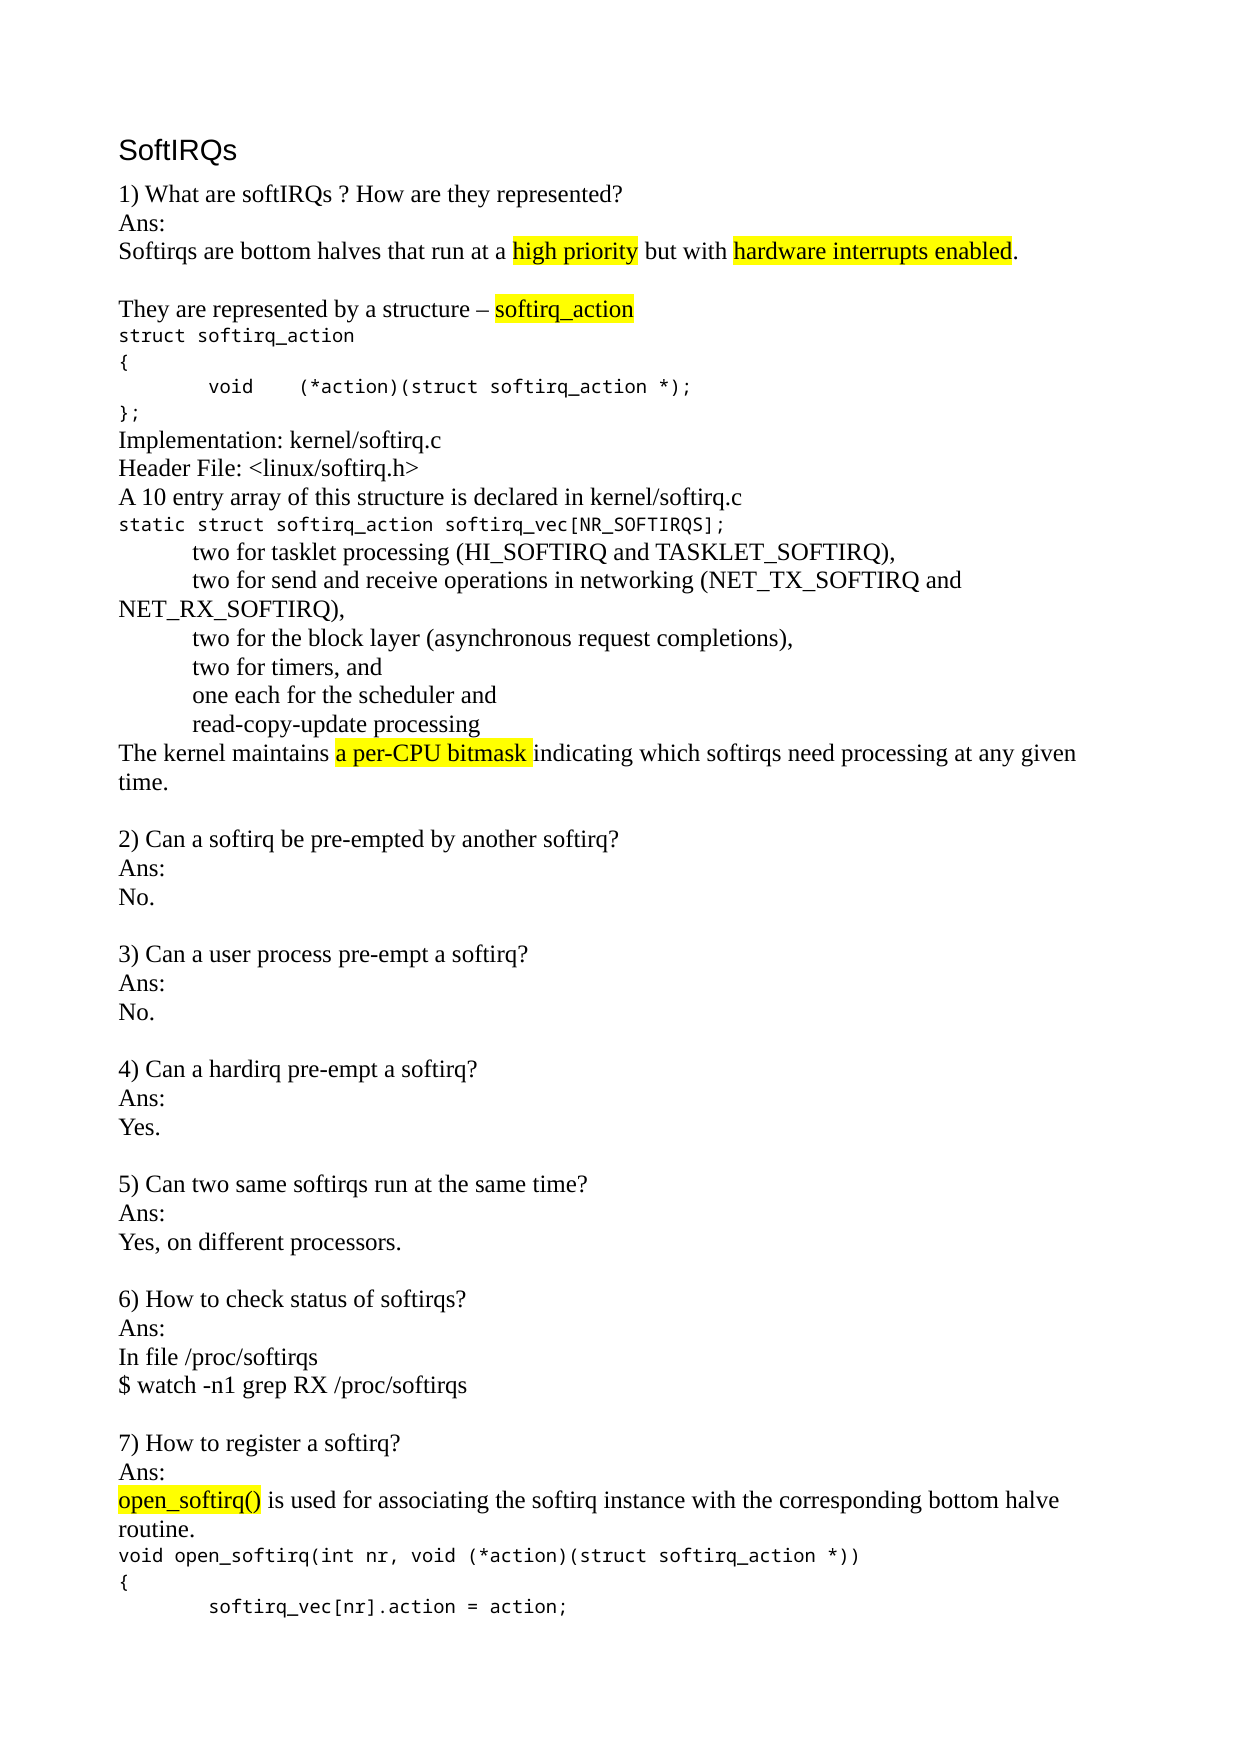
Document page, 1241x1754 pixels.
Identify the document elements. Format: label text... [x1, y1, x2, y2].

text 4) Can a hardirq pre-empt a softirq? [118, 1054, 1122, 1083]
text void (*action)(struct softirq_action *); [118, 374, 1122, 399]
text two for the block layer (asynchronous request completions), [118, 623, 1122, 652]
text { [118, 1568, 1122, 1594]
text 2) Can a softirq be pre-empted by another softirq? [118, 824, 1122, 853]
text Ans: [118, 853, 1122, 882]
text Ans: [118, 1457, 1122, 1485]
text No. [118, 997, 1122, 1025]
subtitle SoftIRQs [118, 133, 1122, 166]
text Implementation: kernel/softirq.c [118, 425, 1122, 453]
text Yes, on different processors. [118, 1227, 1122, 1255]
text 1) What are softIRQs ? How are they represented? [118, 179, 1122, 208]
text $ watch -n1 grep RX /proc/softirqs [118, 1370, 1122, 1399]
text }; [118, 399, 1122, 425]
text open_softirq() is used for associating the softirq instance with the corresponding bottom halve routine. [118, 1485, 1122, 1543]
text Ans: [118, 1198, 1122, 1227]
text Header File: <linux/softirq.h> [118, 453, 1122, 482]
text No. [118, 882, 1122, 910]
text Ans: [118, 208, 1122, 236]
text { [118, 348, 1122, 374]
text struct softirq_action [118, 323, 1122, 348]
text Ans: [118, 968, 1122, 997]
text In file /proc/softirqs [118, 1342, 1122, 1370]
text Ans: [118, 1083, 1122, 1112]
text void open_softirq(int nr, void (*action)(struct softirq_action *)) [118, 1543, 1122, 1568]
text The kernel maintains a per-CPU bitmask indicating which softirqs need processing at any given time. [118, 738, 1122, 795]
text two for send and receive operations in networking (NET_TX_SOFTIRQ and NET_RX_SOFTIRQ), [118, 565, 1122, 623]
text Softirqs are bottom halves that run at a high priority but with hardware interrupts enabled. [118, 236, 1122, 265]
text They are represented by a structure – softirq_action [118, 294, 1122, 323]
text softirq_vec[nr].action = action; [118, 1594, 1122, 1619]
text two for tasklet processing (HI_SOFTIRQ and TASKLET_SOFTIRQ), [118, 537, 1122, 565]
text 7) How to register a softirq? [118, 1428, 1122, 1457]
text 6) How to check status of softirqs? [118, 1284, 1122, 1313]
text 5) Can two same softirqs run at the same time? [118, 1169, 1122, 1198]
text Ans: [118, 1313, 1122, 1342]
text 3) Can a user process pre-empt a softirq? [118, 939, 1122, 968]
text static struct softirq_action softirq_vec[NR_SOFTIRQS]; [118, 511, 1122, 537]
text Yes. [118, 1112, 1122, 1140]
text A 10 entry array of this structure is declared in kernel/softirq.c [118, 482, 1122, 511]
text read-copy-update processing [118, 709, 1122, 738]
text two for timers, and [118, 652, 1122, 680]
text one each for the scheduler and [118, 680, 1122, 709]
